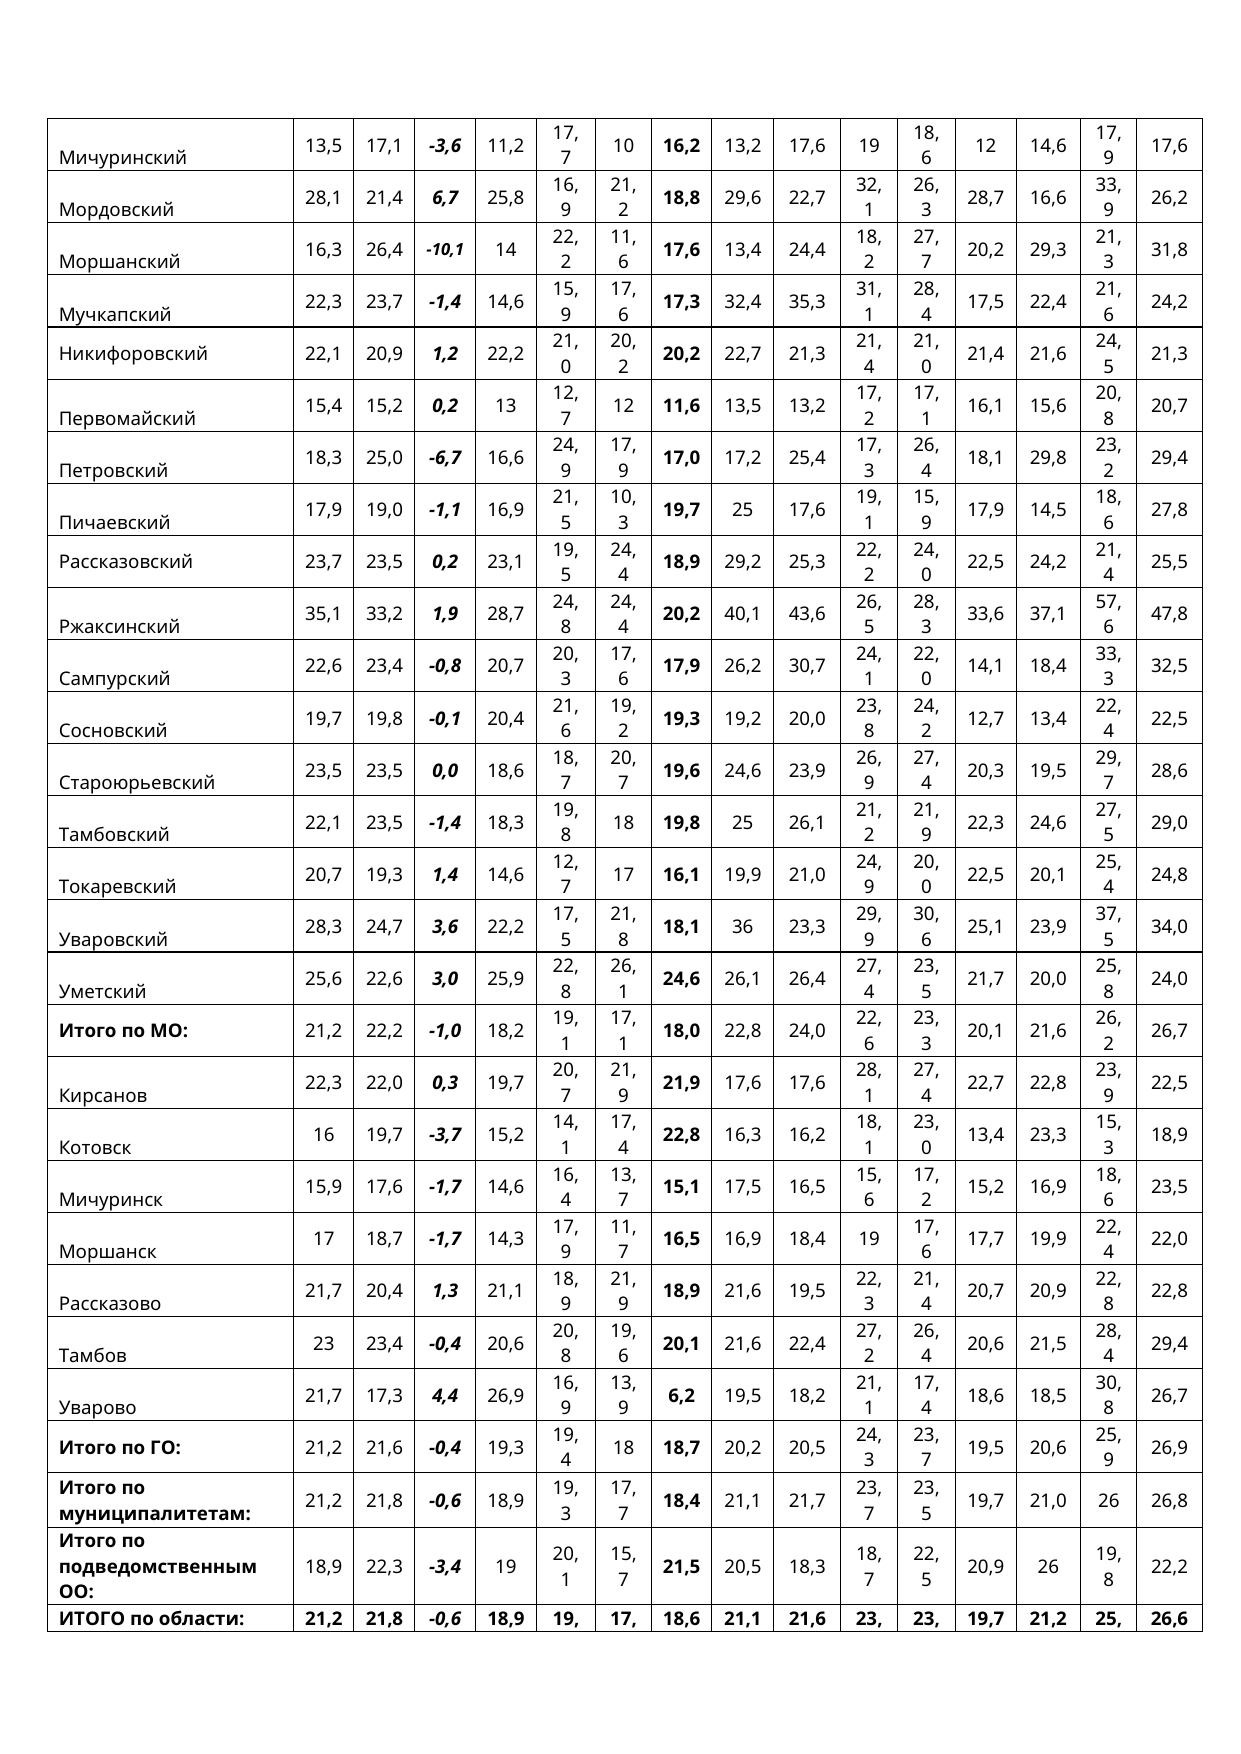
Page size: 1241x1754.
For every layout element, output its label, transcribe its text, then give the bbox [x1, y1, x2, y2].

table_cell 47,8 [1137, 588, 1202, 639]
table_cell 22,8 [537, 953, 595, 1003]
table_cell 22,2 [476, 328, 536, 378]
table_cell 20,7 [294, 848, 353, 899]
table_cell 23,9 [1081, 1057, 1136, 1108]
table_cell 19,3 [354, 848, 414, 899]
table_cell 19,3 [537, 1473, 595, 1527]
table_cell 18,2 [476, 1005, 536, 1056]
table_cell 21,6 [1081, 275, 1136, 326]
table_cell 18,4 [774, 1213, 840, 1264]
table_cell 21,7 [956, 953, 1016, 1003]
table_cell ИТОГО по области: [48, 1605, 293, 1631]
table_cell 18,6 [898, 119, 955, 170]
table_cell 1,4 [415, 848, 475, 899]
table_cell 24,9 [841, 848, 897, 899]
table_cell 16,6 [476, 432, 536, 483]
table_cell 29,8 [1017, 432, 1080, 483]
table_cell 21,2 [841, 796, 897, 847]
table_cell 23,7 [294, 536, 353, 587]
table_cell 26,7 [1137, 1369, 1202, 1420]
table_cell 32,5 [1137, 640, 1202, 691]
table_cell Мучкапский [48, 275, 293, 326]
table_cell 26,4 [354, 223, 414, 274]
table_cell 29,4 [1137, 1317, 1202, 1368]
table_cell 23,7 [841, 1473, 897, 1527]
table_cell 20,3 [956, 744, 1016, 795]
table_cell 19 [476, 1528, 536, 1604]
table_cell 33,9 [1081, 171, 1136, 222]
table_cell 16,5 [774, 1161, 840, 1212]
table_cell 21,5 [1017, 1317, 1080, 1368]
table_cell 21,1 [712, 1605, 773, 1631]
table_cell 14,1 [537, 1109, 595, 1160]
table_cell 25,8 [1081, 953, 1136, 1003]
table_cell 18 [596, 796, 651, 847]
table_cell 22,8 [1137, 1265, 1202, 1316]
table_cell 25,1 [956, 900, 1016, 951]
table_cell 20,1 [652, 1317, 711, 1368]
table_cell 21,4 [841, 328, 897, 378]
table_cell -3,7 [415, 1109, 475, 1160]
table_cell 25,9 [1081, 1421, 1136, 1472]
table_cell 15,4 [294, 380, 353, 431]
table_cell 22,6 [841, 1005, 897, 1056]
table_cell 29,3 [1017, 223, 1080, 274]
table_cell 13 [476, 380, 536, 431]
table_cell 21,6 [1017, 328, 1080, 378]
table_cell 20,2 [712, 1421, 773, 1472]
table_cell 20,0 [774, 692, 840, 743]
table_cell 21,1 [712, 1473, 773, 1527]
table_cell 19,2 [712, 692, 773, 743]
table_cell 16,9 [712, 1213, 773, 1264]
table_cell 28,4 [1081, 1317, 1136, 1368]
table_cell Кирсанов [48, 1057, 293, 1108]
table_cell 22,3 [294, 275, 353, 326]
table_cell 17 [294, 1213, 353, 1264]
table_cell 19 [841, 1213, 897, 1264]
table_cell Уварово [48, 1369, 293, 1420]
table_cell 22,4 [1081, 692, 1136, 743]
table_cell 25,6 [294, 953, 353, 1003]
table_cell 4,4 [415, 1369, 475, 1420]
table_cell 25 [712, 484, 773, 535]
table_cell -0,6 [415, 1473, 475, 1527]
table_cell 23,8 [841, 692, 897, 743]
table_cell 18,1 [841, 1109, 897, 1160]
table_cell 13,2 [712, 119, 773, 170]
table_cell 20,7 [537, 1057, 595, 1108]
table_cell 15,6 [1017, 380, 1080, 431]
table_cell 25,4 [1081, 848, 1136, 899]
table_cell 13,7 [596, 1161, 651, 1212]
table_cell 19,7 [652, 484, 711, 535]
table_cell 11,6 [596, 223, 651, 274]
table_cell 33,3 [1081, 640, 1136, 691]
table_cell 21,5 [652, 1528, 711, 1604]
table_cell -3,4 [415, 1528, 475, 1604]
table_cell Итого по подведомственным ОО: [48, 1528, 293, 1604]
table_cell 10,3 [596, 484, 651, 535]
table_cell 17,3 [841, 432, 897, 483]
table_cell 25 [712, 796, 773, 847]
table_cell -1,4 [415, 275, 475, 326]
table_cell 19,7 [956, 1473, 1016, 1527]
table_cell -1,0 [415, 1005, 475, 1056]
table_cell 23,7 [898, 1421, 955, 1472]
table_cell 16,9 [476, 484, 536, 535]
table_cell 19,5 [956, 1421, 1016, 1472]
table_cell 18,9 [537, 1265, 595, 1316]
table_cell 21,9 [898, 796, 955, 847]
table_cell 20,7 [956, 1265, 1016, 1316]
table_cell 22,1 [294, 328, 353, 378]
table_cell 19,6 [652, 744, 711, 795]
table_cell 17,3 [354, 1369, 414, 1420]
table_cell 22,2 [1137, 1528, 1202, 1604]
table_cell 24,4 [596, 588, 651, 639]
table_cell 29,7 [1081, 744, 1136, 795]
table_cell 24,6 [1017, 796, 1080, 847]
table_cell 23,9 [1017, 900, 1080, 951]
table_cell Котовск [48, 1109, 293, 1160]
table_cell Мичуринск [48, 1161, 293, 1212]
table_cell 19,8 [537, 796, 595, 847]
table_cell 19,8 [652, 796, 711, 847]
table_cell 37,5 [1081, 900, 1136, 951]
table_cell 43,6 [774, 588, 840, 639]
table_cell 29,0 [1137, 796, 1202, 847]
table_cell -0,4 [415, 1421, 475, 1472]
table_cell 28,1 [841, 1057, 897, 1108]
table_cell 18,1 [652, 900, 711, 951]
table_cell 14,6 [1017, 119, 1080, 170]
table_cell 17,6 [1137, 119, 1202, 170]
table_cell 23,9 [774, 744, 840, 795]
table_cell 17,9 [596, 432, 651, 483]
table_cell 24,0 [774, 1005, 840, 1056]
table_cell 17,4 [596, 1109, 651, 1160]
table_cell 34,0 [1137, 900, 1202, 951]
table_cell 12 [596, 380, 651, 431]
table_cell 19,7 [294, 692, 353, 743]
table_cell 18,6 [956, 1369, 1016, 1420]
table_cell 17,1 [354, 119, 414, 170]
table_cell 14,3 [476, 1213, 536, 1264]
table_cell 1,9 [415, 588, 475, 639]
table_cell 20,1 [1017, 848, 1080, 899]
table_cell 24,2 [1017, 536, 1080, 587]
table_cell 33,2 [354, 588, 414, 639]
table_cell 22,2 [476, 900, 536, 951]
table_cell 21,0 [1017, 1473, 1080, 1527]
table_cell 19,2 [596, 692, 651, 743]
table_cell 23,5 [294, 744, 353, 795]
table_cell 19 [841, 119, 897, 170]
table_cell 16,2 [774, 1109, 840, 1160]
table_cell 23 [294, 1317, 353, 1368]
table_cell 25,3 [774, 536, 840, 587]
table_cell 26,6 [1137, 1605, 1202, 1631]
table_cell 24,1 [841, 640, 897, 691]
table_cell 18,3 [476, 796, 536, 847]
table_cell 17,6 [652, 223, 711, 274]
table_cell 23,5 [354, 796, 414, 847]
table_cell 25,5 [1137, 536, 1202, 587]
table_cell 21,7 [774, 1473, 840, 1527]
table_cell 19,3 [476, 1421, 536, 1472]
table_cell 17,0 [652, 432, 711, 483]
table_cell 26,1 [712, 953, 773, 1003]
table_cell 19,5 [712, 1369, 773, 1420]
table_cell 23,5 [898, 953, 955, 1003]
table_cell 12 [956, 119, 1016, 170]
table_cell 24,0 [1137, 953, 1202, 1003]
table_cell 19,9 [712, 848, 773, 899]
table_cell 21,1 [841, 1369, 897, 1420]
table_cell 20,6 [1017, 1421, 1080, 1472]
table_cell -0,6 [415, 1605, 475, 1631]
table_cell 16 [294, 1109, 353, 1160]
table_cell 23,5 [1137, 1161, 1202, 1212]
table_cell 11,2 [476, 119, 536, 170]
table_cell 0,2 [415, 536, 475, 587]
table_cell 29,4 [1137, 432, 1202, 483]
table_cell 22,3 [354, 1528, 414, 1604]
table_cell 20,4 [354, 1265, 414, 1316]
table_cell 25,0 [354, 432, 414, 483]
table_cell 20,0 [1017, 953, 1080, 1003]
table_cell 23,4 [354, 1317, 414, 1368]
table_cell 22,8 [1017, 1057, 1080, 1108]
table_cell Итого по муниципалитетам: [48, 1473, 293, 1527]
table_cell 20,6 [476, 1317, 536, 1368]
table_cell 19,6 [596, 1317, 651, 1368]
table_cell 24,6 [652, 953, 711, 1003]
table_cell 17,4 [898, 1369, 955, 1420]
table_cell 29,9 [841, 900, 897, 951]
table_cell 19,9 [1017, 1213, 1080, 1264]
table_cell 13,4 [1017, 692, 1080, 743]
table_cell 18,6 [476, 744, 536, 795]
table_cell 23,1 [476, 536, 536, 587]
table_cell 0,3 [415, 1057, 475, 1108]
table_cell 14 [476, 223, 536, 274]
table_cell 16,1 [652, 848, 711, 899]
table_cell 32,4 [712, 275, 773, 326]
table_cell 1,3 [415, 1265, 475, 1316]
table_cell 25,9 [476, 953, 536, 1003]
table_cell 21,9 [596, 1265, 651, 1316]
table_cell 27,5 [1081, 796, 1136, 847]
table_cell 0,2 [415, 380, 475, 431]
table_cell 21,7 [294, 1369, 353, 1420]
table_cell 30,6 [898, 900, 955, 951]
table_cell 16,3 [712, 1109, 773, 1160]
table_cell 18,9 [1137, 1109, 1202, 1160]
table_cell 13,5 [712, 380, 773, 431]
table_cell 22,4 [774, 1317, 840, 1368]
table_cell 26,5 [841, 588, 897, 639]
table_cell 24,9 [537, 432, 595, 483]
table_cell 28,7 [476, 588, 536, 639]
table_cell Уметский [48, 953, 293, 1003]
table_cell 20,1 [537, 1528, 595, 1604]
table_cell 18,4 [1017, 640, 1080, 691]
table_cell 21,6 [712, 1265, 773, 1316]
table_cell 13,5 [294, 119, 353, 170]
table_cell 19,1 [841, 484, 897, 535]
table_cell 22,8 [712, 1005, 773, 1056]
table_cell 17,6 [596, 275, 651, 326]
table_cell Токаревский [48, 848, 293, 899]
table_cell 20,2 [652, 328, 711, 378]
table_cell 26,4 [898, 432, 955, 483]
table_cell 18,7 [537, 744, 595, 795]
table_cell 27,4 [841, 953, 897, 1003]
table_cell 19,7 [476, 1057, 536, 1108]
table_cell 32,1 [841, 171, 897, 222]
table_cell 16,9 [1017, 1161, 1080, 1212]
table_cell -1,7 [415, 1161, 475, 1212]
table_cell 12,7 [956, 692, 1016, 743]
table_cell 18,9 [476, 1605, 536, 1631]
table_cell 23,4 [354, 640, 414, 691]
table_cell 16,2 [652, 119, 711, 170]
table_cell 24,8 [1137, 848, 1202, 899]
table_cell 23, [841, 1605, 897, 1631]
table_cell 6,2 [652, 1369, 711, 1420]
table_cell 15,9 [537, 275, 595, 326]
table_cell 21,6 [1017, 1005, 1080, 1056]
table_cell 18,9 [652, 536, 711, 587]
table_cell 17,9 [537, 1213, 595, 1264]
table_cell 36 [712, 900, 773, 951]
table_cell 15,3 [1081, 1109, 1136, 1160]
table_cell 27,4 [898, 744, 955, 795]
table_cell Мордовский [48, 171, 293, 222]
table_cell 20,9 [354, 328, 414, 378]
table_cell 17,6 [354, 1161, 414, 1212]
table_cell 20,7 [476, 640, 536, 691]
table_cell 19,8 [354, 692, 414, 743]
table_cell 23,5 [354, 744, 414, 795]
table_cell 19,7 [354, 1109, 414, 1160]
table_cell 15,7 [596, 1528, 651, 1604]
table_cell 21,2 [294, 1473, 353, 1527]
table_cell 18,3 [774, 1528, 840, 1604]
table_cell 17,1 [596, 1005, 651, 1056]
table_cell 22,4 [1017, 275, 1080, 326]
table_cell 28,3 [898, 588, 955, 639]
table_cell 17 [596, 848, 651, 899]
table_cell 22,6 [354, 953, 414, 1003]
table_cell 21,3 [774, 328, 840, 378]
table_cell 14,5 [1017, 484, 1080, 535]
table_cell 18,1 [956, 432, 1016, 483]
table_cell 27,8 [1137, 484, 1202, 535]
table_cell 40,1 [712, 588, 773, 639]
table_cell 18,6 [1081, 484, 1136, 535]
table_cell 21,2 [294, 1421, 353, 1472]
table_cell 22,7 [712, 328, 773, 378]
table_cell Ржаксинский [48, 588, 293, 639]
table_cell 29,2 [712, 536, 773, 587]
table_cell 20,4 [476, 692, 536, 743]
table_cell 21,4 [956, 328, 1016, 378]
table_cell 20,2 [956, 223, 1016, 274]
table_cell 25,8 [476, 171, 536, 222]
table_cell 15,9 [898, 484, 955, 535]
table_cell 21,4 [1081, 536, 1136, 587]
table_cell Староюрьевский [48, 744, 293, 795]
table_cell 14,6 [476, 848, 536, 899]
table_cell 20,3 [537, 640, 595, 691]
table_cell 26 [1081, 1473, 1136, 1527]
table_cell 13,2 [774, 380, 840, 431]
table_cell 20,9 [1017, 1265, 1080, 1316]
table_cell 18,3 [294, 432, 353, 483]
table_cell 16,3 [294, 223, 353, 274]
table_cell 21,0 [537, 328, 595, 378]
table_cell Рассказовский [48, 536, 293, 587]
table_cell 20,8 [537, 1317, 595, 1368]
table_cell 20,6 [956, 1317, 1016, 1368]
table_cell 22,0 [354, 1057, 414, 1108]
table_cell 15,2 [476, 1109, 536, 1160]
table_cell 17,6 [898, 1213, 955, 1264]
table_cell 22,5 [1137, 692, 1202, 743]
table_cell 21,8 [354, 1605, 414, 1631]
table_cell 19,3 [652, 692, 711, 743]
table_cell -0,4 [415, 1317, 475, 1368]
table_cell 17,5 [712, 1161, 773, 1212]
table_cell 20,5 [774, 1421, 840, 1472]
table_cell 17,9 [652, 640, 711, 691]
table_cell 22,1 [294, 796, 353, 847]
table_cell 31,8 [1137, 223, 1202, 274]
table_cell 23,0 [898, 1109, 955, 1160]
table_cell 24,2 [1137, 275, 1202, 326]
table_cell 24,8 [537, 588, 595, 639]
table_cell 27,4 [898, 1057, 955, 1108]
table_cell 16,9 [537, 171, 595, 222]
table_cell 21,8 [596, 900, 651, 951]
table_cell 26,9 [476, 1369, 536, 1420]
table_cell 21,8 [354, 1473, 414, 1527]
table_cell 21,4 [898, 1265, 955, 1316]
table_cell Рассказово [48, 1265, 293, 1316]
table_cell 14,6 [476, 275, 536, 326]
table_cell 17,6 [712, 1057, 773, 1108]
table_cell 26,2 [712, 640, 773, 691]
table_cell Никифоровский [48, 328, 293, 378]
table_cell 17,6 [774, 119, 840, 170]
table_cell 21,7 [294, 1265, 353, 1316]
table_cell 17,7 [596, 1473, 651, 1527]
table_cell 22,2 [841, 536, 897, 587]
table_cell 18,7 [354, 1213, 414, 1264]
table_cell 17,7 [956, 1213, 1016, 1264]
table_cell 17,6 [596, 640, 651, 691]
table_cell -10,1 [415, 223, 475, 274]
table_cell 18,8 [652, 171, 711, 222]
table_cell 21,1 [476, 1265, 536, 1316]
table_cell 21,3 [1081, 223, 1136, 274]
table_cell -6,7 [415, 432, 475, 483]
table_cell -3,6 [415, 119, 475, 170]
table_cell 25, [1081, 1605, 1136, 1631]
table_cell 21,2 [294, 1005, 353, 1056]
table_cell 22,3 [841, 1265, 897, 1316]
table_cell 37,1 [1017, 588, 1080, 639]
table_cell 23,2 [1081, 432, 1136, 483]
table_cell 15,9 [294, 1161, 353, 1212]
table_cell 21,9 [652, 1057, 711, 1108]
table_cell 18,9 [294, 1528, 353, 1604]
table_cell 24,3 [841, 1421, 897, 1472]
table_cell 3,6 [415, 900, 475, 951]
table_cell 23,3 [774, 900, 840, 951]
table_cell 26,1 [774, 796, 840, 847]
table_cell 30,7 [774, 640, 840, 691]
table_cell 13,4 [712, 223, 773, 274]
table_cell 26,3 [898, 171, 955, 222]
table_cell 17,6 [774, 1057, 840, 1108]
table_cell 27,7 [898, 223, 955, 274]
table_cell 6,7 [415, 171, 475, 222]
table_cell Мичуринский [48, 119, 293, 170]
table_cell 0,0 [415, 744, 475, 795]
table_cell 17,9 [1081, 119, 1136, 170]
table_cell 19,7 [956, 1605, 1016, 1631]
table_cell 26 [1017, 1528, 1080, 1604]
table_cell 28,7 [956, 171, 1016, 222]
table_cell Сампурский [48, 640, 293, 691]
table_cell 21,5 [537, 484, 595, 535]
table_cell 35,1 [294, 588, 353, 639]
table_cell 26,1 [596, 953, 651, 1003]
table_cell Тамбовский [48, 796, 293, 847]
table_cell 21,4 [354, 171, 414, 222]
table_cell Итого по ГО: [48, 1421, 293, 1472]
table_cell 18,6 [652, 1605, 711, 1631]
table_cell 24,2 [898, 692, 955, 743]
table_cell 12,7 [537, 380, 595, 431]
table_cell 18,4 [652, 1473, 711, 1527]
table_cell 18,0 [652, 1005, 711, 1056]
table_cell 16,9 [537, 1369, 595, 1420]
table_cell 16,5 [652, 1213, 711, 1264]
table_cell 22,5 [956, 536, 1016, 587]
table_cell 22,8 [1081, 1265, 1136, 1316]
table_cell 21,9 [596, 1057, 651, 1108]
table_cell 18,7 [841, 1528, 897, 1604]
table_cell 16,4 [537, 1161, 595, 1212]
table_cell 21,2 [1017, 1605, 1080, 1631]
table_cell 22,0 [898, 640, 955, 691]
table_cell 15,2 [354, 380, 414, 431]
table_cell 21,3 [1137, 328, 1202, 378]
table_cell 18,9 [476, 1473, 536, 1527]
table_cell 22,3 [956, 796, 1016, 847]
table_cell 18,2 [774, 1369, 840, 1420]
table_cell 19, [537, 1605, 595, 1631]
table_cell 35,3 [774, 275, 840, 326]
table_cell Первомайский [48, 380, 293, 431]
table_cell Моршанский [48, 223, 293, 274]
table_cell 10 [596, 119, 651, 170]
table_cell 20,9 [956, 1528, 1016, 1604]
table_cell 20,2 [596, 328, 651, 378]
table_cell 17,2 [898, 1161, 955, 1212]
table_cell 30,8 [1081, 1369, 1136, 1420]
table_cell 18,2 [841, 223, 897, 274]
table_cell 18,7 [652, 1421, 711, 1472]
table_cell 19,5 [1017, 744, 1080, 795]
table_cell Моршанск [48, 1213, 293, 1264]
table_cell 25,4 [774, 432, 840, 483]
table_cell 16,1 [956, 380, 1016, 431]
table_cell 24,5 [1081, 328, 1136, 378]
table_cell 13,4 [956, 1109, 1016, 1160]
table_cell 21,6 [537, 692, 595, 743]
table_cell 24,7 [354, 900, 414, 951]
table_cell 11,6 [652, 380, 711, 431]
table_cell 13,9 [596, 1369, 651, 1420]
table_cell 24,4 [774, 223, 840, 274]
table_cell 28,4 [898, 275, 955, 326]
table_cell 24,6 [712, 744, 773, 795]
table_cell 21,6 [712, 1317, 773, 1368]
table_cell 23,5 [354, 536, 414, 587]
table_cell 28,3 [294, 900, 353, 951]
table_cell 31,1 [841, 275, 897, 326]
table_cell 26,2 [1081, 1005, 1136, 1056]
table_cell 23, [898, 1605, 955, 1631]
table_cell -1,4 [415, 796, 475, 847]
table_cell 22,5 [956, 848, 1016, 899]
table_cell 24,4 [596, 536, 651, 587]
table_cell 19,4 [537, 1421, 595, 1472]
table_cell 23,3 [898, 1005, 955, 1056]
table_cell 15,6 [841, 1161, 897, 1212]
table_cell 19,0 [354, 484, 414, 535]
table_cell 22,5 [1137, 1057, 1202, 1108]
table_cell 20,0 [898, 848, 955, 899]
table_cell 16,6 [1017, 171, 1080, 222]
table_cell 17,2 [841, 380, 897, 431]
table_cell Пичаевский [48, 484, 293, 535]
table_cell 20,1 [956, 1005, 1016, 1056]
table_cell 33,6 [956, 588, 1016, 639]
table_cell 22,6 [294, 640, 353, 691]
table_cell 18,6 [1081, 1161, 1136, 1212]
table_cell 21,6 [354, 1421, 414, 1472]
table_cell -0,8 [415, 640, 475, 691]
table_cell 15,1 [652, 1161, 711, 1212]
table_cell 15,2 [956, 1161, 1016, 1212]
table_cell 11,7 [596, 1213, 651, 1264]
table_cell Сосновский [48, 692, 293, 743]
table_cell 21,6 [774, 1605, 840, 1631]
table_cell 14,6 [476, 1161, 536, 1212]
table_cell Петровский [48, 432, 293, 483]
table_cell 3,0 [415, 953, 475, 1003]
table_cell Тамбов [48, 1317, 293, 1368]
table_cell 17,5 [537, 900, 595, 951]
table_cell 17,9 [956, 484, 1016, 535]
table_cell Итого по МО: [48, 1005, 293, 1056]
table_cell -1,1 [415, 484, 475, 535]
table_cell 23,3 [1017, 1109, 1080, 1160]
table_cell 17,6 [774, 484, 840, 535]
table_cell 22,8 [652, 1109, 711, 1160]
table_cell 19,5 [537, 536, 595, 587]
table_cell 26,8 [1137, 1473, 1202, 1527]
table_cell 17,2 [712, 432, 773, 483]
table_cell 20,7 [1137, 380, 1202, 431]
table_cell 21,0 [898, 328, 955, 378]
table_cell 17,1 [898, 380, 955, 431]
table_cell 22,7 [956, 1057, 1016, 1108]
table_cell 26,4 [898, 1317, 955, 1368]
table_cell 21,0 [774, 848, 840, 899]
table_cell 19,8 [1081, 1528, 1136, 1604]
table_cell 14,1 [956, 640, 1016, 691]
table_cell 17,7 [537, 119, 595, 170]
table_cell 22,2 [537, 223, 595, 274]
table_cell 17,5 [956, 275, 1016, 326]
table_cell 57,6 [1081, 588, 1136, 639]
table_cell 20,5 [712, 1528, 773, 1604]
table_cell 26,9 [1137, 1421, 1202, 1472]
table_cell 26,4 [774, 953, 840, 1003]
table_cell 20,7 [596, 744, 651, 795]
table_cell 22,5 [898, 1528, 955, 1604]
table_cell 20,2 [652, 588, 711, 639]
table_cell -0,1 [415, 692, 475, 743]
table_cell 28,6 [1137, 744, 1202, 795]
table_cell 23,7 [354, 275, 414, 326]
table_cell 21,2 [294, 1605, 353, 1631]
table_cell 28,1 [294, 171, 353, 222]
table_cell 12,7 [537, 848, 595, 899]
table_cell Уваровский [48, 900, 293, 951]
table_cell 26,7 [1137, 1005, 1202, 1056]
table_cell 22,2 [354, 1005, 414, 1056]
table_cell 26,9 [841, 744, 897, 795]
table_cell 19,1 [537, 1005, 595, 1056]
table_cell 18,5 [1017, 1369, 1080, 1420]
table_cell 1,2 [415, 328, 475, 378]
table_cell 22,0 [1137, 1213, 1202, 1264]
table_cell -1,7 [415, 1213, 475, 1264]
table_cell 17,9 [294, 484, 353, 535]
table_cell 23,5 [898, 1473, 955, 1527]
table_cell 22,4 [1081, 1213, 1136, 1264]
table_cell 29,6 [712, 171, 773, 222]
table_cell 22,3 [294, 1057, 353, 1108]
table_cell 18,9 [652, 1265, 711, 1316]
table_cell 18 [596, 1421, 651, 1472]
table_cell 22,7 [774, 171, 840, 222]
table_cell 17, [596, 1605, 651, 1631]
table_cell 20,8 [1081, 380, 1136, 431]
table_cell 26,2 [1137, 171, 1202, 222]
table_cell 27,2 [841, 1317, 897, 1368]
table_cell 17,3 [652, 275, 711, 326]
table_cell 24,0 [898, 536, 955, 587]
table_cell 19,5 [774, 1265, 840, 1316]
table_cell 21,2 [596, 171, 651, 222]
